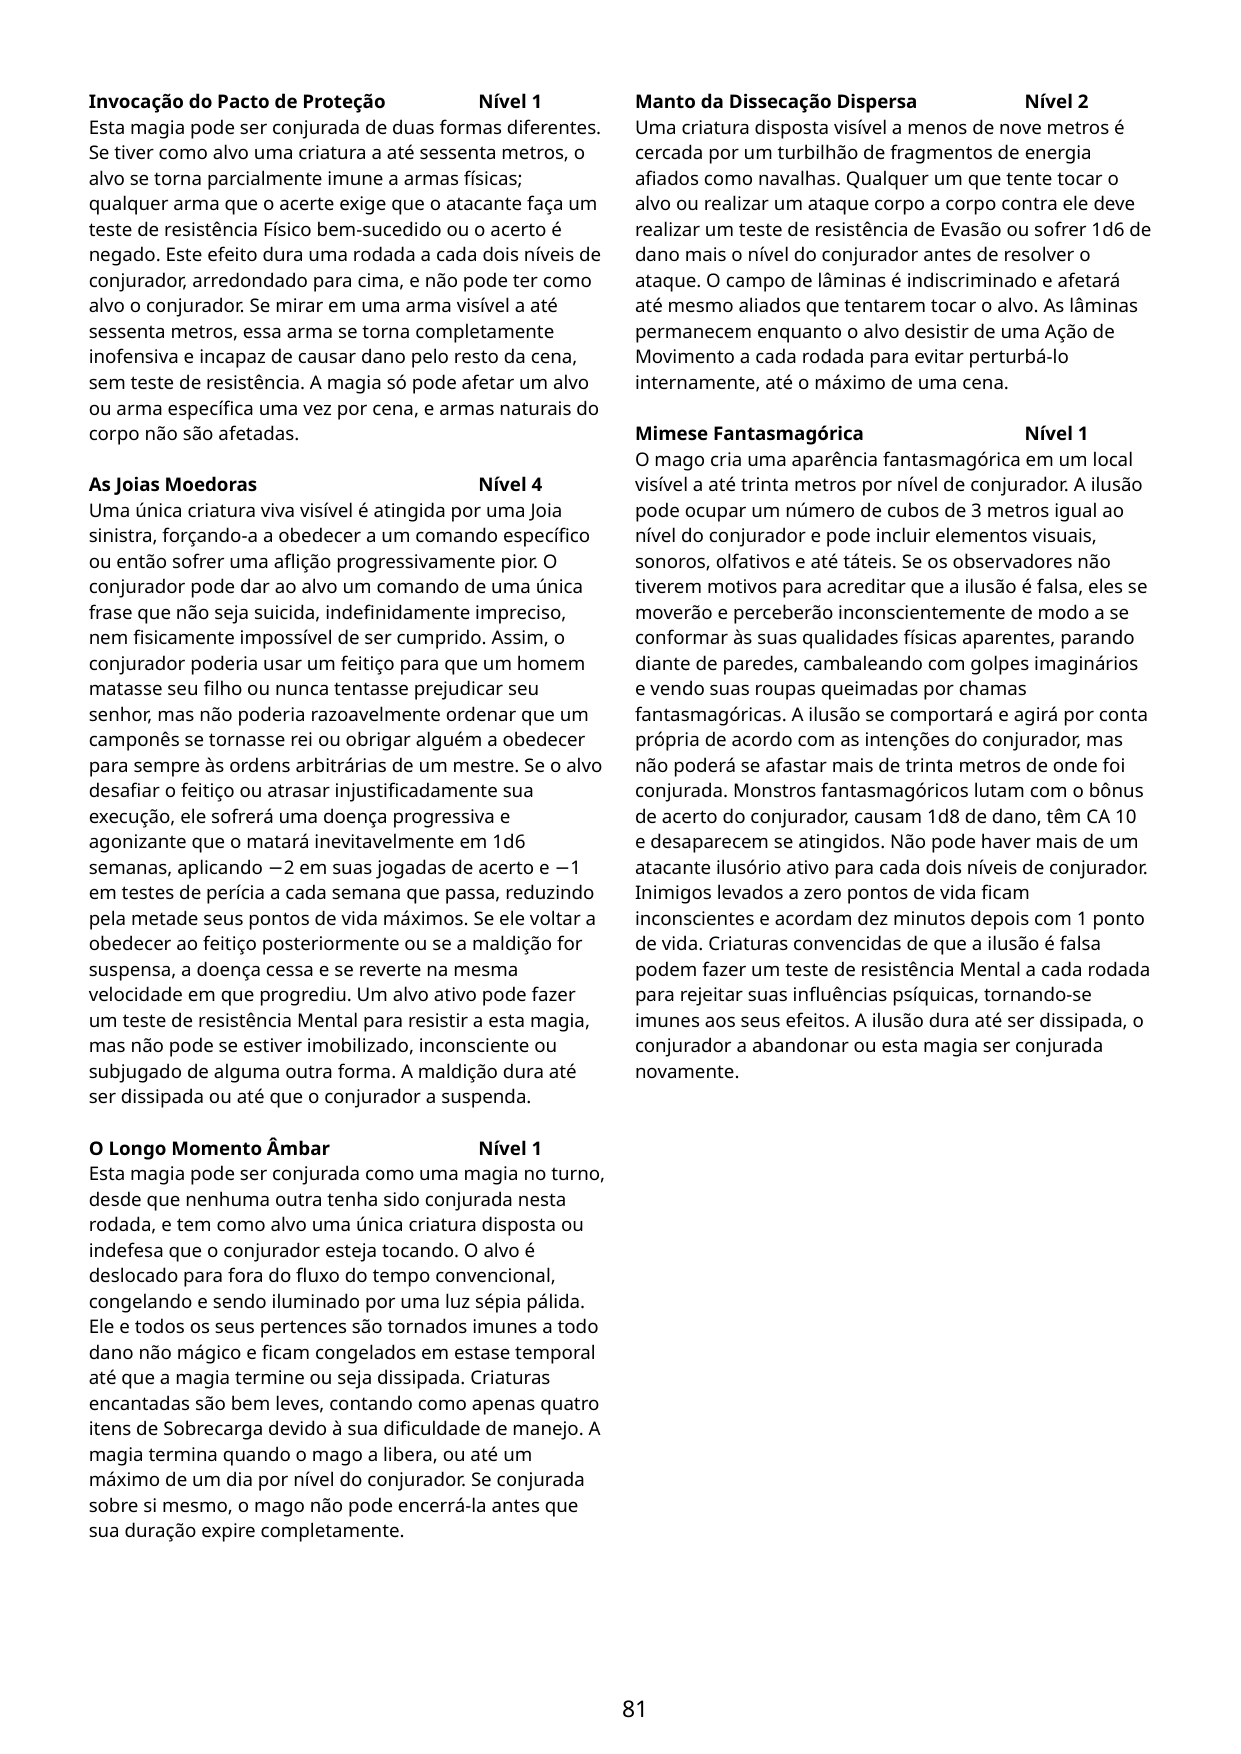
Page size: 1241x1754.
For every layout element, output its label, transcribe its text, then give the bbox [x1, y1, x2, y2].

table_header [1013, 420, 1024, 446]
table_cell Esta magia pode ser conjurada como uma magia no turno, desde que nenhuma outra tenha sido conjurada nesta rodada, e tem como alvo uma única criatura disposta ou indefesa que o conjurador esteja tocando. O alvo é deslocado para fora do fluxo do tempo convencional, congelando e sendo iluminado por uma luz sépia pálida. Ele e todos os seus pertences são tornados imunes a todo dano não mágico e ficam congelados em estase temporal até que a magia termine ou seja dissipada. Criaturas encantadas são bem leves, contando como apenas quatro itens de Sobrecarga devido à sua dificuldade de manejo. A magia termina quando o mago a libera, ou até um máximo de um dia por nível do conjurador. Se conjurada sobre si mesmo, o mago não pode encerrá-la antes que sua duração expire completamente. [89, 1160, 605, 1543]
table_cell Esta magia pode ser conjurada de duas formas diferentes. Se tiver como alvo uma criatura a até sessenta metros, o alvo se torna parcialmente imune a armas físicas; qualquer arma que o acerte exige que o atacante faça um teste de resistência Físico bem-sucedido ou o acerto é negado. Este efeito dura uma rodada a cada dois níveis de conjurador, arredondado para cima, e não pode ter como alvo o conjurador. Se mirar em uma arma visível a até sessenta metros, essa arma se torna completamente inofensiva e incapaz de causar dano pelo resto da cena, sem teste de resistência. A magia só pode afetar um alvo ou arma específica uma vez por cena, e armas naturais do corpo não são afetadas. [89, 114, 605, 446]
table_header Manto da Dissecação Dispersa [635, 89, 1013, 114]
table_header [467, 89, 478, 114]
table_header Nível 2 [1024, 89, 1152, 114]
table_header [1013, 89, 1024, 114]
table_header Nível 4 [478, 471, 605, 497]
table_header Mimese Fantasmagórica [635, 420, 1013, 446]
table_header [467, 1135, 478, 1160]
table_cell Uma criatura disposta visível a menos de nove metros é cercada por um turbilhão de fragmentos de energia afiados como navalhas. Qualquer um que tente tocar o alvo ou realizar um ataque corpo a corpo contra ele deve realizar um teste de resistência de Evasão ou sofrer 1d6 de dano mais o nível do conjurador antes de resolver o ataque. O campo de lâminas é indiscriminado e afetará até mesmo aliados que tentarem tocar o alvo. As lâminas permanecem enquanto o alvo desistir de uma Ação de Movimento a cada rodada para evitar perturbá-lo internamente, até o máximo de uma cena. [635, 114, 1152, 395]
table_header As Joias Moedoras [89, 471, 467, 497]
table_header Nível 1 [478, 1135, 605, 1160]
table_header Invocação do Pacto de Proteção [89, 89, 467, 114]
table_header Nível 1 [478, 89, 605, 114]
table_header O Longo Momento Âmbar [89, 1135, 467, 1160]
table_cell O mago cria uma aparência fantasmagórica em um local visível a até trinta metros por nível de conjurador. A ilusão pode ocupar um número de cubos de 3 metros igual ao nível do conjurador e pode incluir elementos visuais, sonoros, olfativos e até táteis. Se os observadores não tiverem motivos para acreditar que a ilusão é falsa, eles se moverão e perceberão inconscientemente de modo a se conformar às suas qualidades físicas aparentes, parando diante de paredes, cambaleando com golpes imaginários e vendo suas roupas queimadas por chamas fantasmagóricas. A ilusão se comportará e agirá por conta própria de acordo com as intenções do conjurador, mas não poderá se afastar mais de trinta metros de onde foi conjurada. Monstros fantasmagóricos lutam com o bônus de acerto do conjurador, causam 1d8 de dano, têm CA 10 e desaparecem se atingidos. Não pode haver mais de um atacante ilusório ativo para cada dois níveis de conjurador. Inimigos levados a zero pontos de vida ficam inconscientes e acordam dez minutos depois com 1 ponto de vida. Criaturas convencidas de que a ilusão é falsa podem fazer um teste de resistência Mental a cada rodada para rejeitar suas influências psíquicas, tornando-se imunes aos seus efeitos. A ilusão dura até ser dissipada, o conjurador a abandonar ou esta magia ser conjurada novamente. [635, 446, 1152, 1084]
table_header [467, 471, 478, 497]
table_cell Uma única criatura viva visível é atingida por uma Joia sinistra, forçando-a a obedecer a um comando específico ou então sofrer uma aflição progressivamente pior. O conjurador pode dar ao alvo um comando de uma única frase que não seja suicida, indefinidamente impreciso, nem fisicamente impossível de ser cumprido. Assim, o conjurador poderia usar um feitiço para que um homem matasse seu filho ou nunca tentasse prejudicar seu senhor, mas não poderia razoavelmente ordenar que um camponês se tornasse rei ou obrigar alguém a obedecer para sempre às ordens arbitrárias de um mestre. Se o alvo desafiar o feitiço ou atrasar injustificadamente sua execução, ele sofrerá uma doença progressiva e agonizante que o matará inevitavelmente em 1d6 semanas, aplicando −2 em suas jogadas de acerto e −1 em testes de perícia a cada semana que passa, reduzindo pela metade seus pontos de vida máximos. Se ele voltar a obedecer ao feitiço posteriormente ou se a maldição for suspensa, a doença cessa e se reverte na mesma velocidade em que progrediu. Um alvo ativo pode fazer um teste de resistência Mental para resistir a esta magia, mas não pode se estiver imobilizado, inconsciente ou subjugado de alguma outra forma. A maldição dura até ser dissipada ou até que o conjurador a suspenda. [89, 497, 605, 1109]
table_header Nível 1 [1024, 420, 1152, 446]
